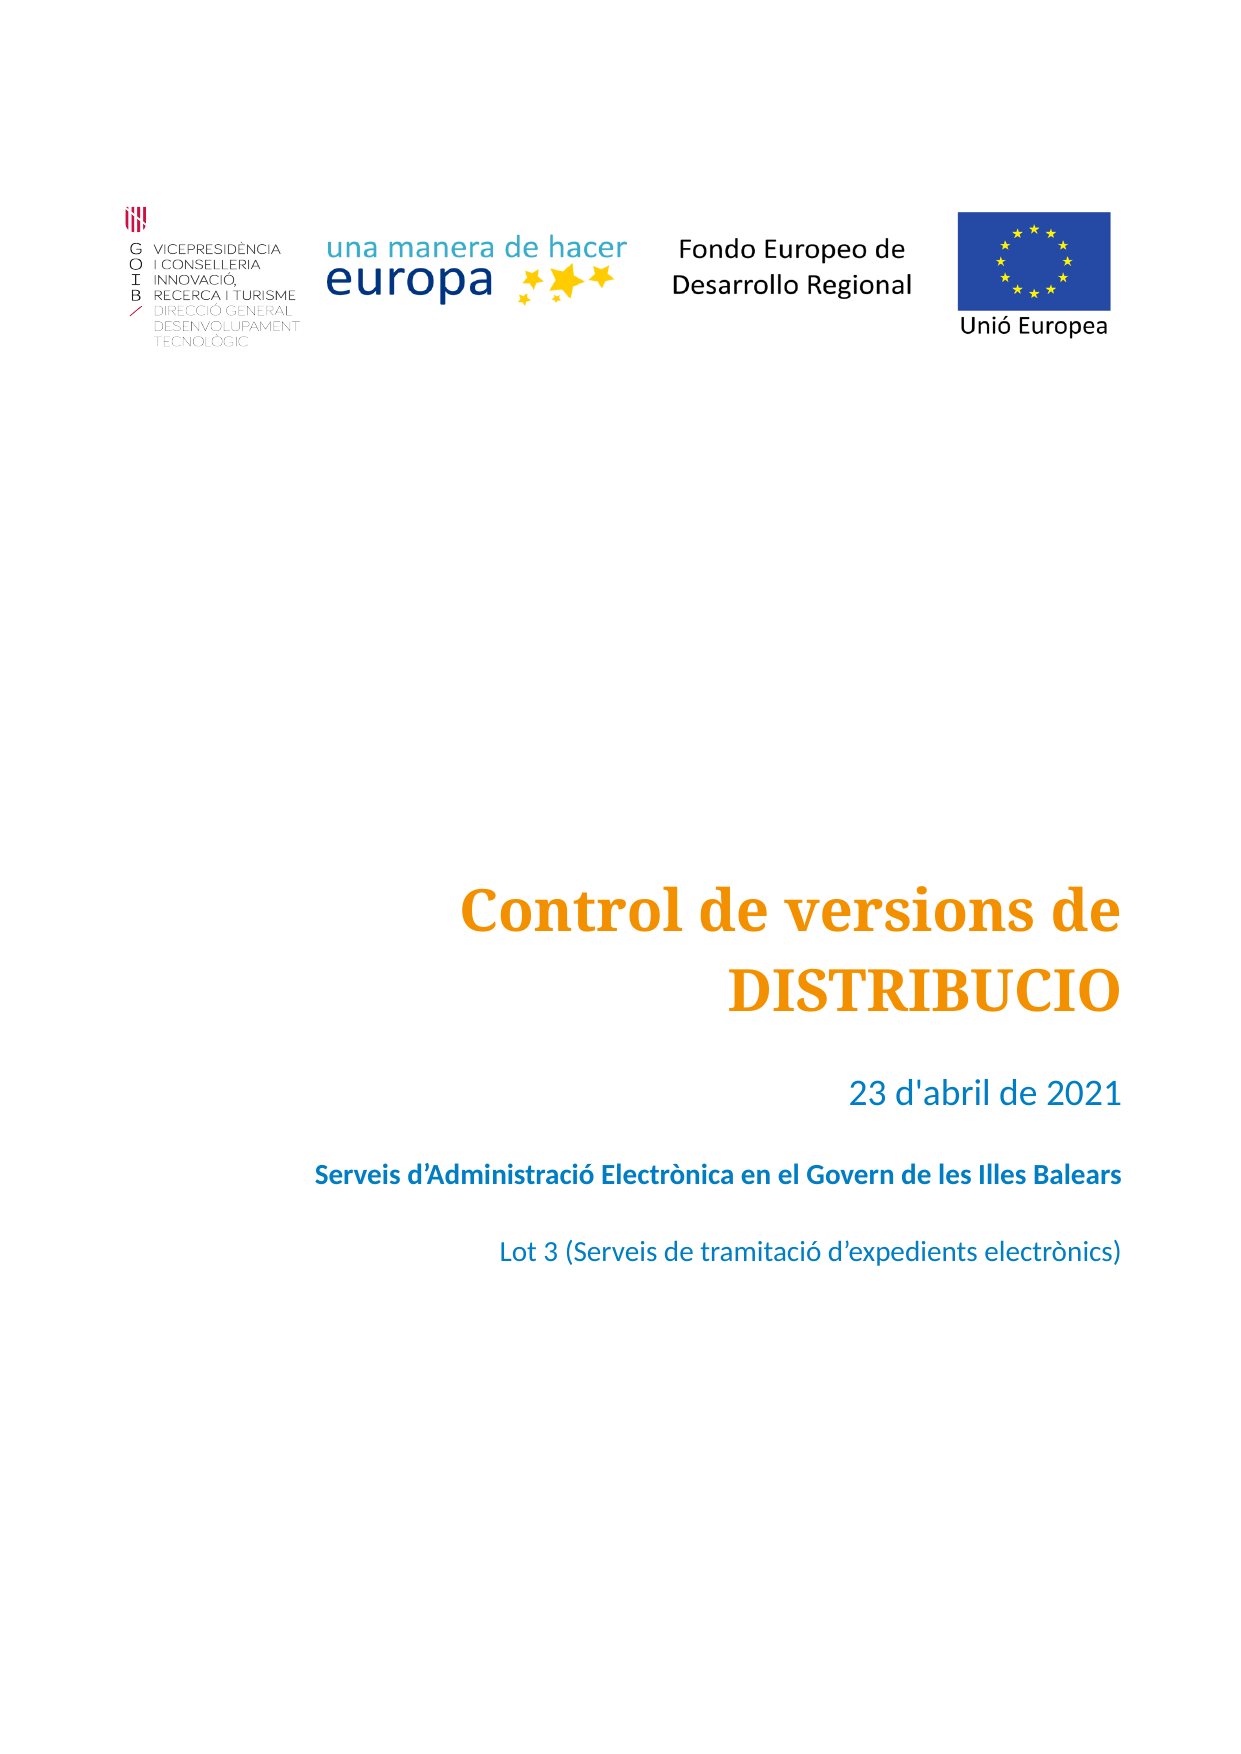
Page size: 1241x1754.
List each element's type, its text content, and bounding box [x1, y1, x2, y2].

text 23 d'abril de 2021 [118, 1069, 1122, 1115]
text Lot 3 (Serveis de tramitació d’expedients electrònics) [118, 1233, 1122, 1269]
text Serveis d’Administració Electrònica en el Govern de les Illes Balears [118, 1156, 1122, 1192]
picture [321, 202, 1122, 352]
text Control de versions de DISTRIBUCIO [118, 869, 1122, 1028]
picture [118, 202, 308, 351]
